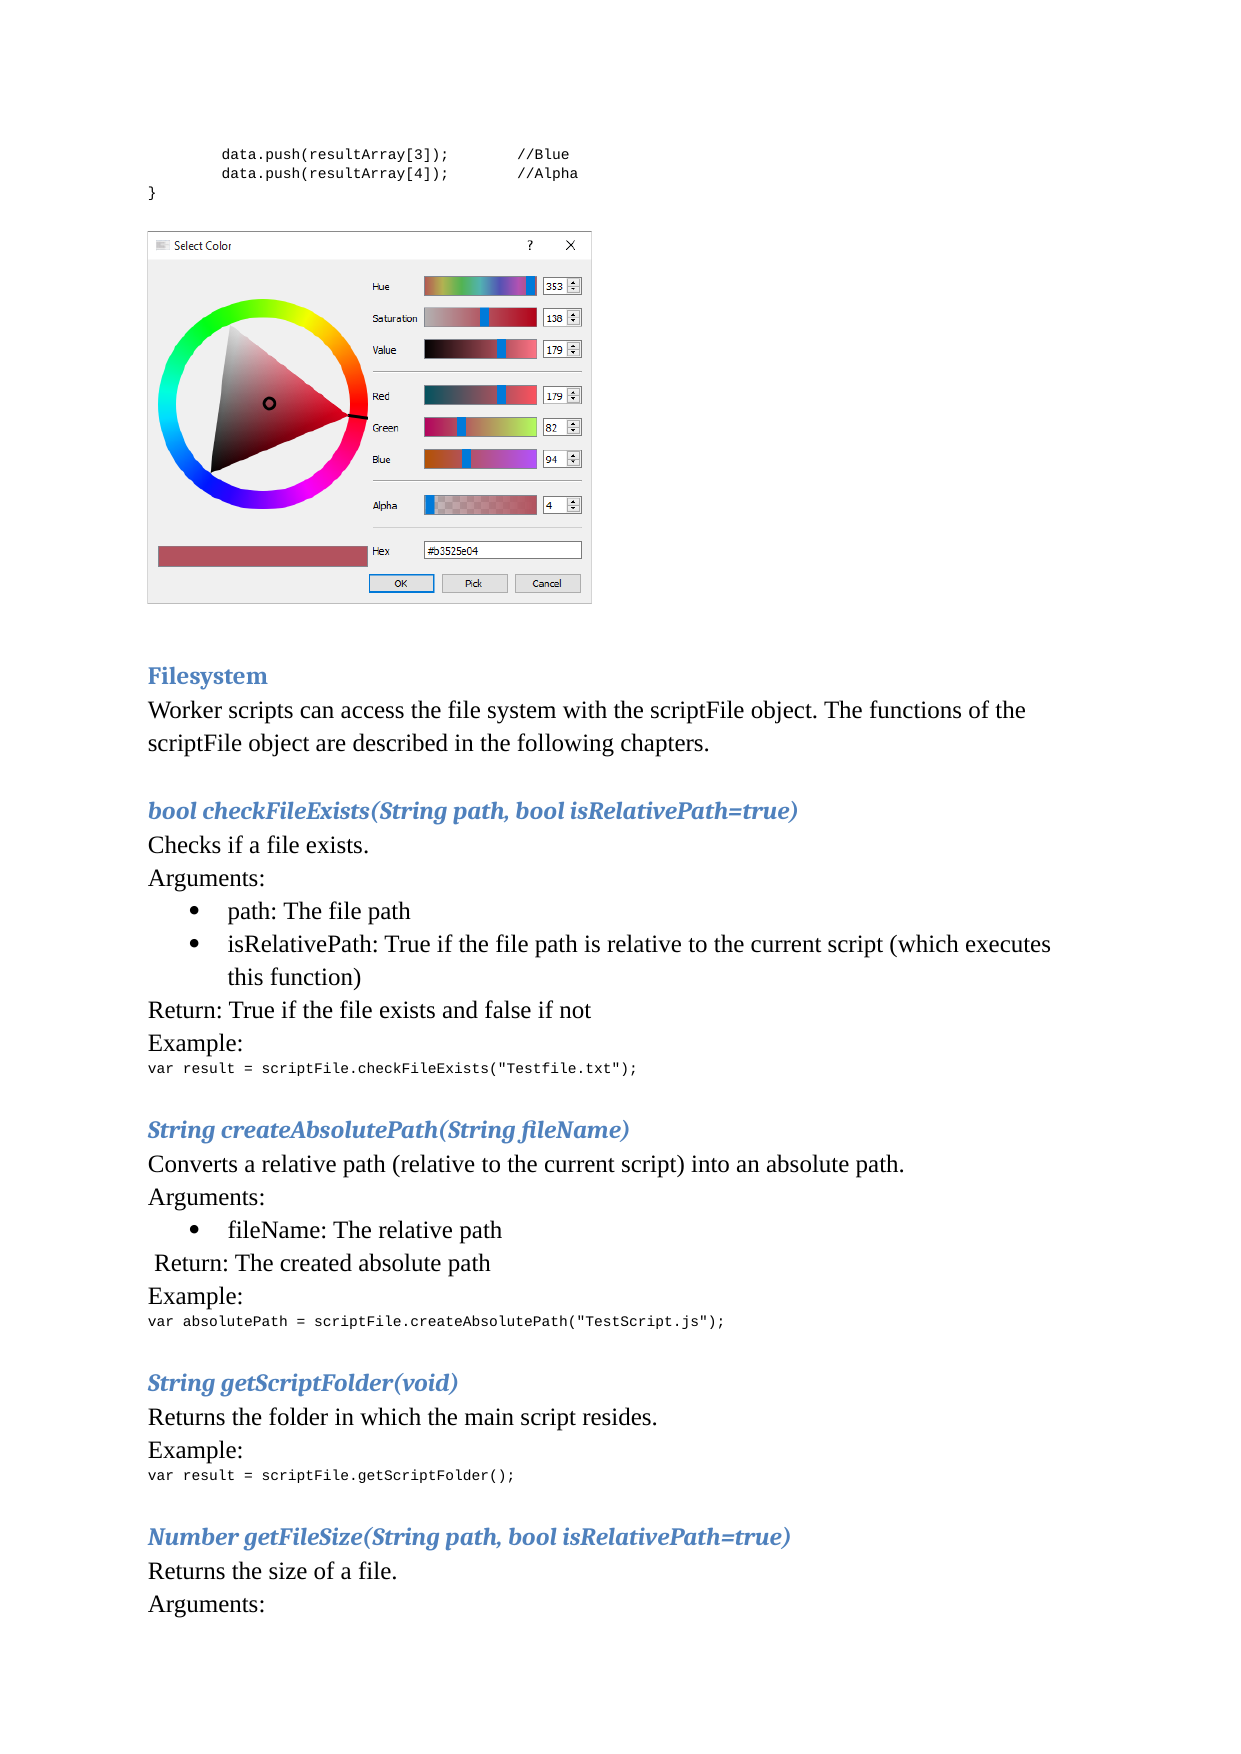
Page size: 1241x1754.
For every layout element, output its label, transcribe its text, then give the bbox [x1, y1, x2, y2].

text Worker scripts can access the file system with the scriptFile object. The functions of the scriptFile object are described in the following chapters. [148, 695, 1093, 756]
text var absolutePath = scriptFile.createAbsolutePath("TestScript.js"); [148, 1314, 1093, 1330]
subtitle String getScriptFolder(void) [148, 1369, 1093, 1397]
text data.push(resultArray[4]); //Alpha [148, 167, 1093, 183]
text Arguments: [148, 863, 1093, 891]
list isRelativePath: True if the file path is relative to the current script (which executes this function) [190, 929, 1093, 991]
text var result = scriptFile.checkFileExists("Testfile.txt"); [148, 1061, 1093, 1077]
text Example: [148, 1281, 1093, 1309]
text Checks if a file exists. [148, 830, 1093, 858]
text Returns the folder in which the main script resides. [148, 1402, 1093, 1431]
text Arguments: [148, 1589, 1093, 1617]
text Example: [148, 1028, 1093, 1057]
picture [147, 231, 592, 604]
text Return: True if the file exists and false if not [148, 995, 1093, 1023]
text Returns the size of a file. [148, 1556, 1093, 1584]
list fileName: The relative path [190, 1215, 1093, 1243]
list path: The file path [190, 896, 1093, 924]
text data.push(resultArray[3]); //Blue [148, 148, 1093, 164]
subtitle bool checkFileExists(String path, bool isRelativePath=true) [148, 797, 1093, 825]
subtitle String createAbsolutePath(String fileName) [148, 1116, 1093, 1144]
text } [148, 186, 1093, 202]
text Arguments: [148, 1182, 1093, 1211]
text Return: The created absolute path [148, 1248, 1093, 1277]
subtitle Number getFileSize(String path, bool isRelativePath=true) [148, 1523, 1093, 1551]
text Converts a relative path (relative to the current script) into an absolute path. [148, 1149, 1093, 1177]
text var result = scriptFile.getScriptFolder(); [148, 1468, 1093, 1484]
subtitle Filesystem [148, 662, 1093, 690]
text Example: [148, 1435, 1093, 1463]
